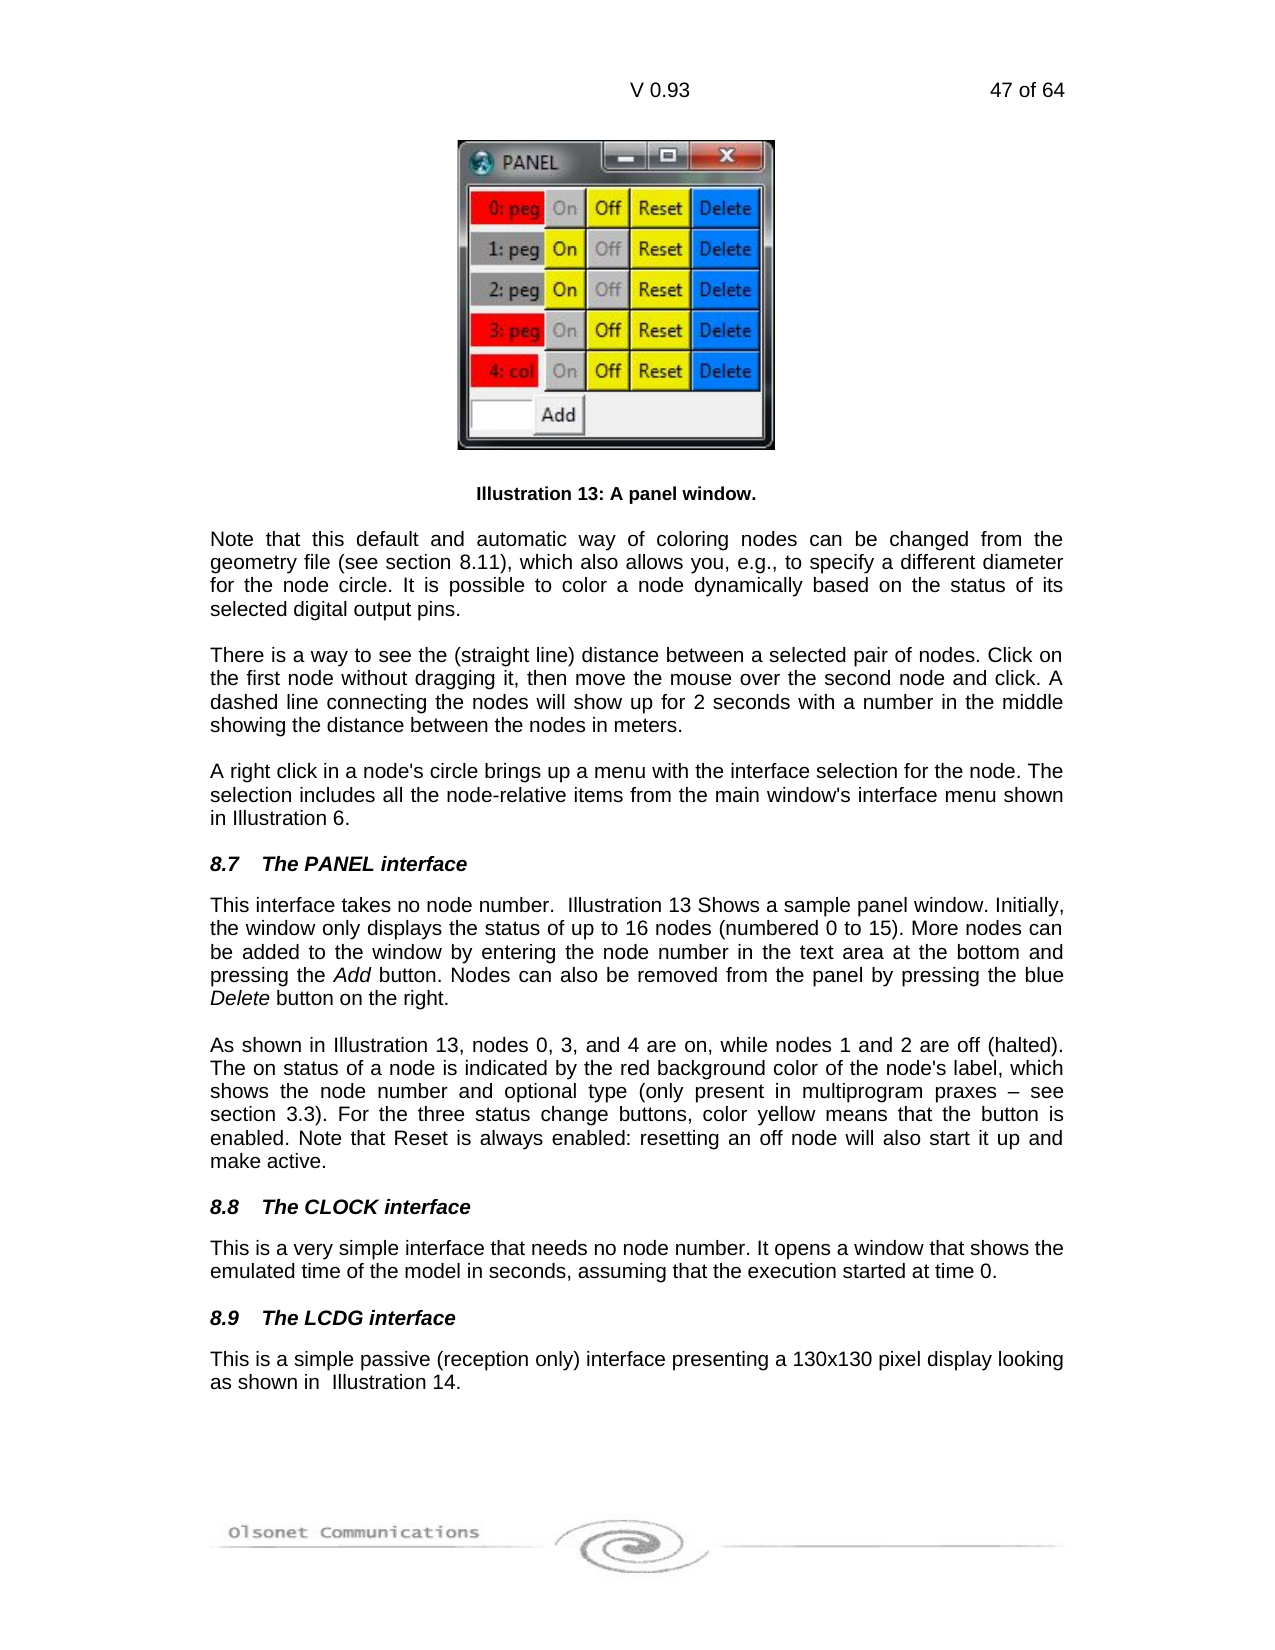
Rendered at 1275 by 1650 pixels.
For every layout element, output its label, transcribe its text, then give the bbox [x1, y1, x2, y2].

text This is a simple passive (reception only) interface presenting a 130x130 pixel display looking as shown in Illustration 14. [210, 1347, 1065, 1394]
text Illustration 13: A panel window. [445, 483, 787, 504]
subtitle The CLOCK interface [210, 1196, 1065, 1219]
text As shown in Illustration 13, nodes 0, 3, and 4 are on, while nodes 1 and 2 are off (halted). The on status of a node is indicated by the red background color of the node's label, which shows the node number and optional type (only present in multiprogram praxes – see section 3.3). For the three status change buttons, color yellow means that the button is enabled. Note that Reset is always enabled: resetting an off node will also start it up and make active. [210, 1033, 1065, 1172]
subtitle The PANEL interface [210, 853, 1065, 876]
picture [457, 140, 775, 450]
text This is a very simple interface that needs no node number. It opens a window that shows the emulated time of the model in seconds, assuming that the execution started at time 0. [210, 1237, 1065, 1283]
text Note that this default and automatic way of coloring nodes can be changed from the geometry file (see section 8.11), which also allows you, e.g., to specify a different diameter for the node circle. It is possible to color a node dynamically based on the status of its selected digital output pins. [210, 528, 1065, 621]
picture [210, 1504, 1065, 1596]
text This interface takes no node number. Illustration 13 Shows a sample panel window. Initially, the window only displays the status of up to 16 nodes (numbered 0 to 15). More nodes can be added to the window by entering the node number in the text area at the bottom and pressing the Add button. Nodes can also be removed from the panel by pressing the blue Delete button on the right. [210, 894, 1065, 1010]
text There is a way to see the (straight line) distance between a selected pair of nodes. Click on the first node without dragging it, then move the mouse over the second node and click. A dashed line connecting the nodes will show up for 2 seconds with a number in the middle showing the distance between the nodes in meters. [210, 644, 1065, 737]
subtitle The LCDG interface [210, 1306, 1065, 1329]
text A right click in a node's circle brings up a menu with the interface selection for the node. The selection includes all the node-relative items from the main window's interface menu shown in Illustration 6. [210, 760, 1065, 829]
